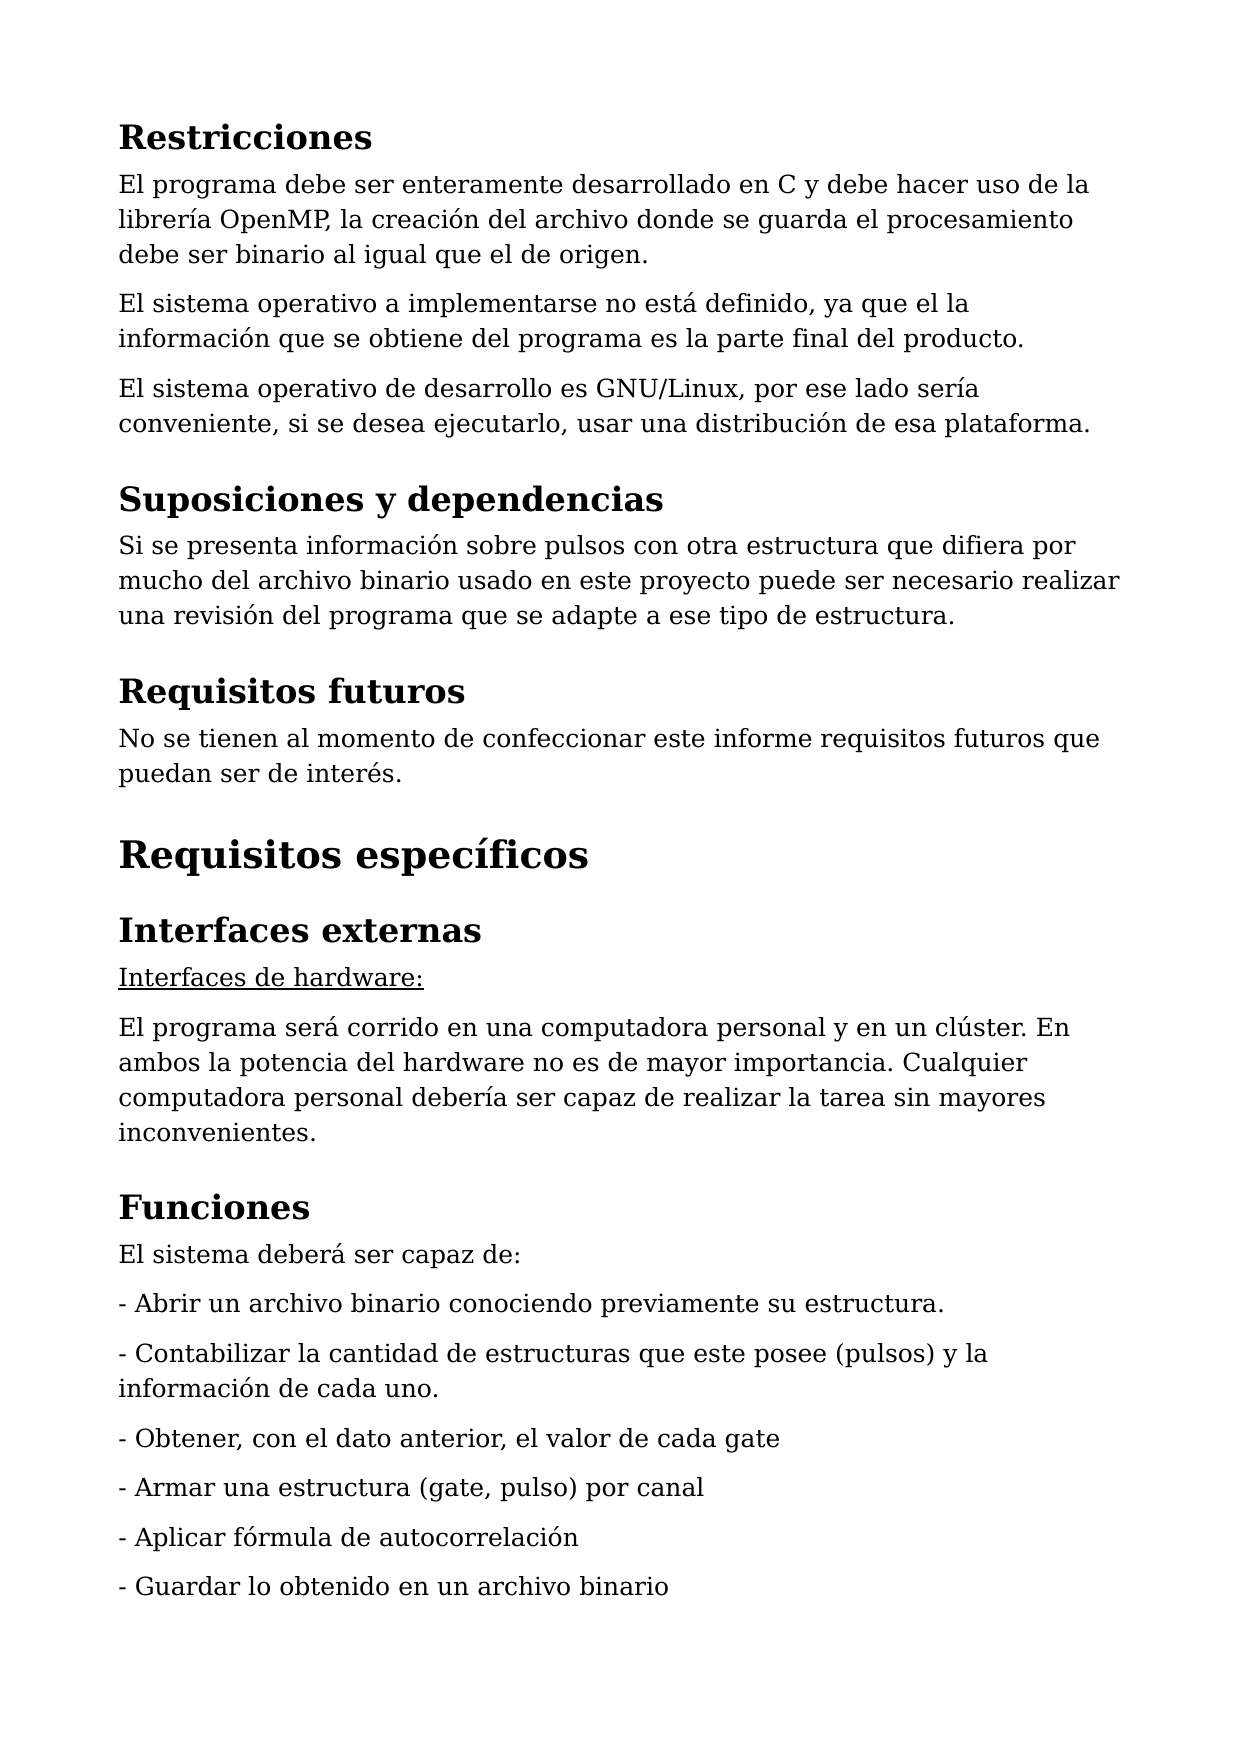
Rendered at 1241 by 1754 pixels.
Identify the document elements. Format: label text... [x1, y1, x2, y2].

text Si se presenta información sobre pulsos con otra estructura que difiera por mucho del archivo binario usado en este proyecto puede ser necesario realizar una revisión del programa que se adapte a ese tipo de estructura. [118, 531, 1122, 631]
text - Contabilizar la cantidad de estructuras que este posee (pulsos) y la información de cada uno. [118, 1339, 1122, 1403]
subtitle Suposiciones y dependencias [118, 479, 1122, 519]
text El programa será corrido en una computadora personal y en un clúster. En ambos la potencia del hardware no es de mayor importancia. Cualquier computadora personal debería ser capaz de realizar la tarea sin mayores inconvenientes. [118, 1013, 1122, 1147]
subtitle Interfaces externas [118, 911, 1122, 951]
text El sistema operativo de desarrollo es GNU/Linux, por ese lado sería conveniente, si se desea ejecutarlo, usar una distribución de esa plataforma. [118, 374, 1122, 438]
subtitle Restricciones [118, 118, 1122, 157]
text No se tienen al momento de confeccionar este informe requisitos futuros que puedan ser de interés. [118, 724, 1122, 788]
text - Obtener, con el dato anterior, el valor de cada gate [118, 1424, 1122, 1453]
subtitle Requisitos futuros [118, 672, 1122, 711]
text - Armar una estructura (gate, pulso) por canal [118, 1473, 1122, 1502]
subtitle Requisitos específicos [118, 833, 1122, 878]
text Interfaces de hardware: [118, 963, 1122, 992]
subtitle Funciones [118, 1188, 1122, 1227]
text El programa debe ser enteramente desarrollado en C y debe hacer uso de la librería OpenMP, la creación del archivo donde se guarda el procesamiento debe ser binario al igual que el de origen. [118, 170, 1122, 269]
text - Guardar lo obtenido en un archivo binario [118, 1572, 1122, 1602]
text El sistema deberá ser capaz de: [118, 1240, 1122, 1269]
text - Abrir un archivo binario conociendo previamente su estructura. [118, 1289, 1122, 1319]
text - Aplicar fórmula de autocorrelación [118, 1523, 1122, 1552]
text El sistema operativo a implementarse no está definido, ya que el la información que se obtiene del programa es la parte final del producto. [118, 289, 1122, 354]
